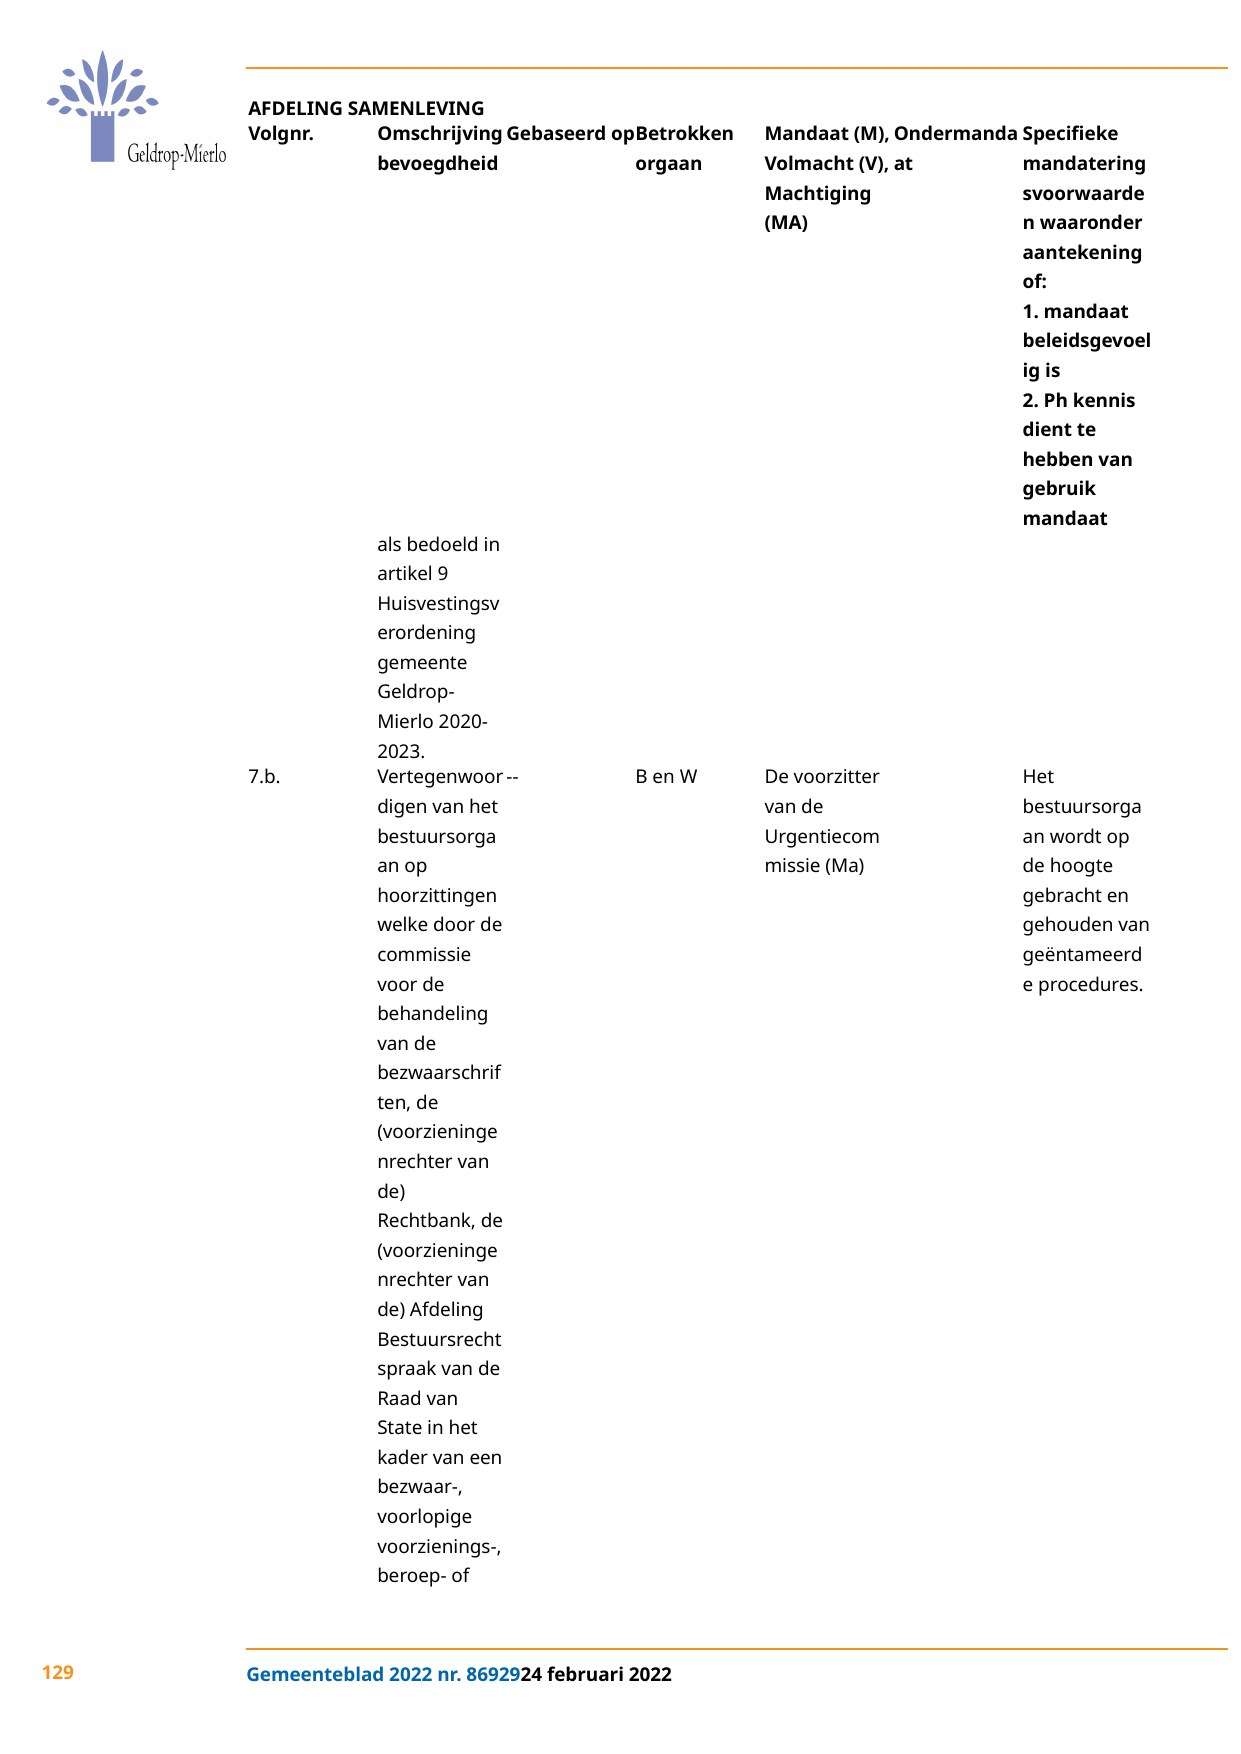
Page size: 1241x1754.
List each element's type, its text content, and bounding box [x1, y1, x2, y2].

table_cell Het bestuursorgaan wordt op de hoogte gebracht en gehouden van geëntameerde procedures. [1023, 764, 1152, 1588]
picture [41, 47, 231, 172]
table_cell Ondermandaat [894, 121, 1022, 531]
table_cell Volgnr. [248, 121, 377, 531]
table_header AFDELING SAMENLEVING [248, 95, 1152, 121]
table_cell 7.b. [248, 764, 377, 1588]
table_cell -- [506, 764, 635, 1588]
table_cell [1023, 531, 1152, 764]
table_cell Omschrijving bevoegdheid [377, 121, 506, 531]
table_cell [894, 764, 1022, 1588]
table_cell [764, 531, 893, 764]
table_cell Specifieke mandateringsvoorwaarden waaronder aantekening of: 1. mandaat beleidsgevoelig is 2. Ph kennis dient te hebben van gebruik mandaat [1023, 121, 1152, 531]
table_cell als bedoeld in artikel 9 Huisvestingsverordening gemeente Geldrop-Mierlo 2020-2023. [377, 531, 506, 764]
table_cell De voorzitter van de Urgentiecommissie (Ma) [764, 764, 893, 1588]
table_cell [894, 531, 1022, 764]
table_cell [635, 531, 764, 764]
table_cell Gebaseerd op [506, 121, 635, 531]
table_cell -- [506, 531, 635, 764]
table_cell B en W [635, 764, 764, 1588]
table_cell Vertegenwoordigen van het bestuursorgaan op hoorzittingen welke door de commissie voor de behandeling van de bezwaarschriften, de (voorzieningenrechter van de) Rechtbank, de (voorzieningenrechter van de) Afdeling Bestuursrechtspraak van de Raad van State in het kader van een bezwaar-, voorlopige voorzienings-, beroep- of [377, 764, 506, 1588]
table_cell Mandaat (M), Volmacht (V), Machtiging (MA) [764, 121, 893, 531]
table_cell Betrokken orgaan [635, 121, 764, 531]
table_cell [248, 531, 377, 764]
